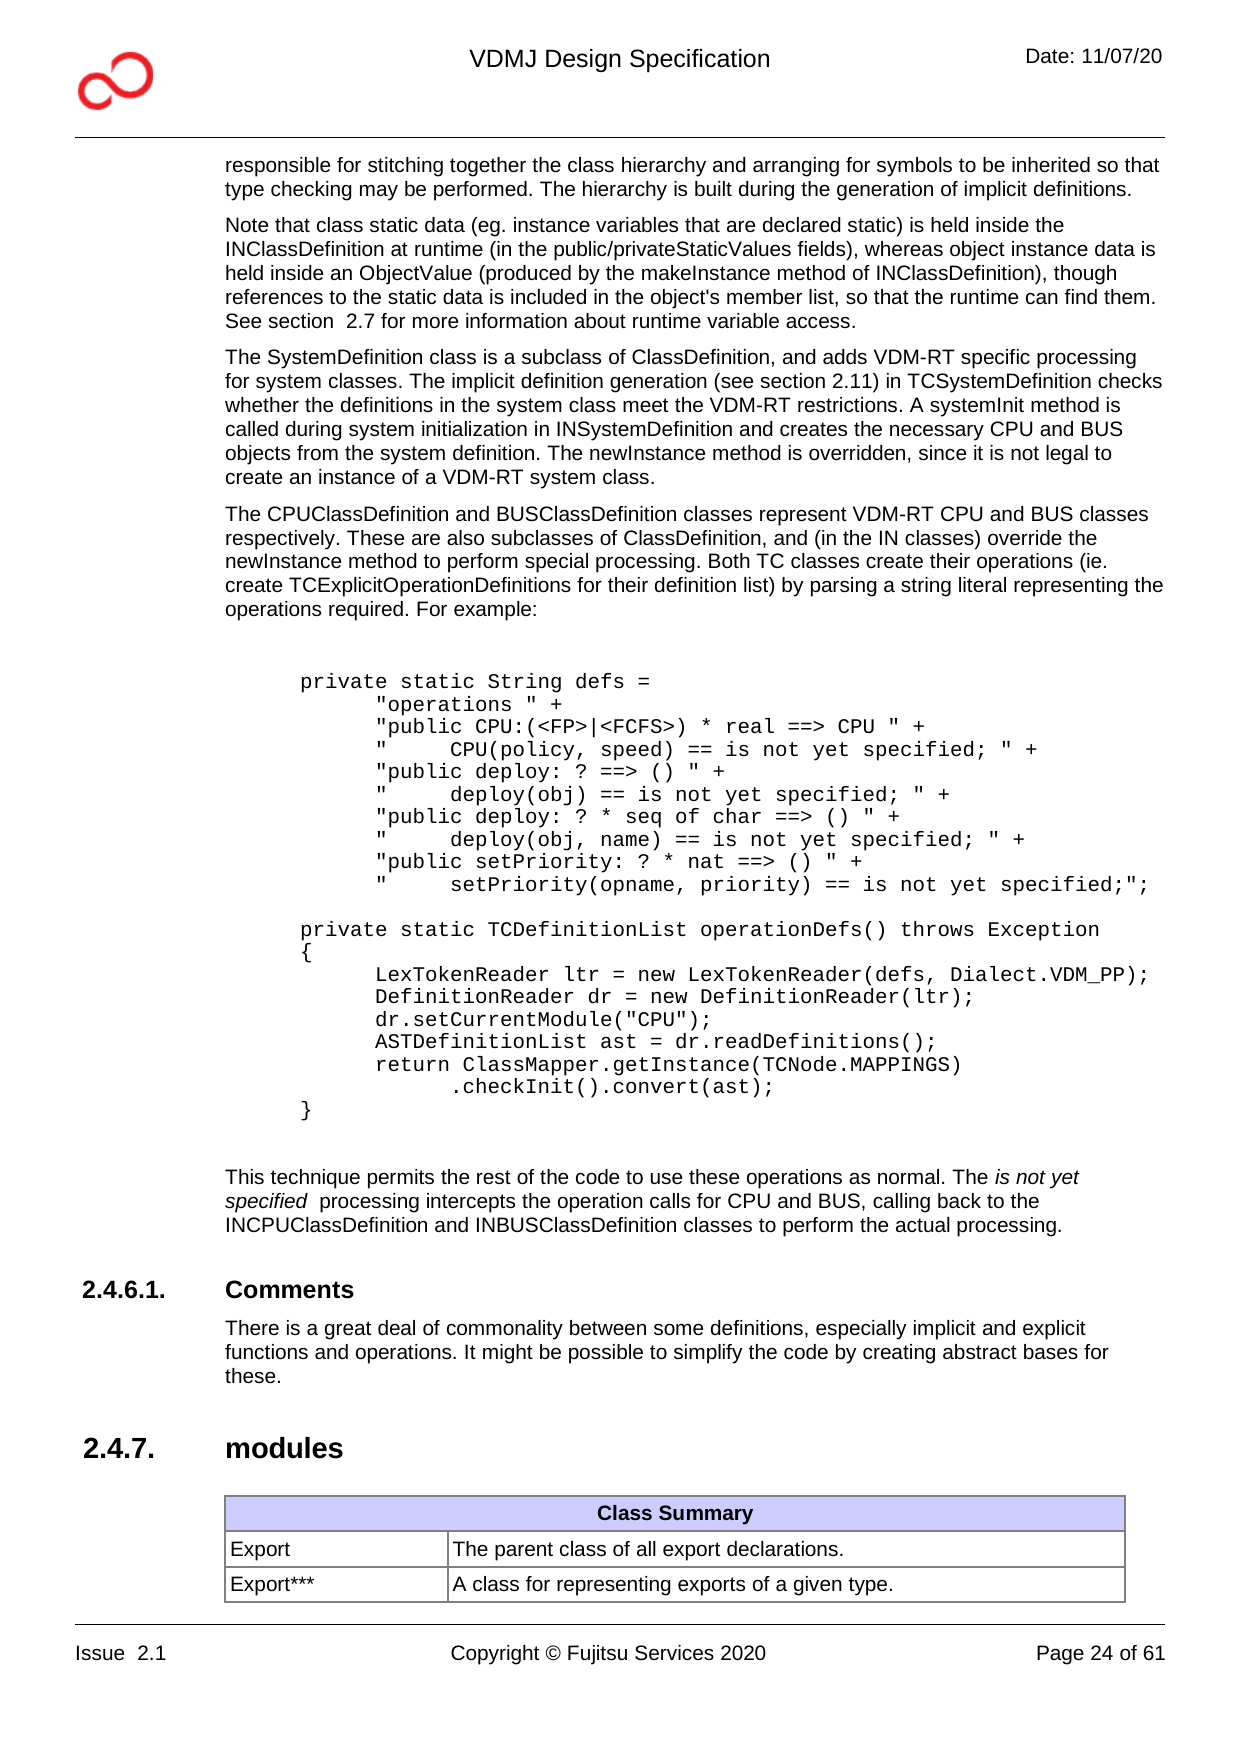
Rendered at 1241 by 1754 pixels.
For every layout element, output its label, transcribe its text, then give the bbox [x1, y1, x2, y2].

text dr.setCurrentModule("CPU"); [225, 1008, 1165, 1031]
picture [78, 44, 153, 120]
text { [225, 941, 1165, 963]
subtitle modules [75, 1431, 1165, 1464]
text .checkInit().convert(ast); [225, 1076, 1165, 1098]
text " setPriority(opname, priority) == is not yet specified;"; [225, 873, 1165, 896]
text "public deploy: ? * seq of char ==> () " + [225, 806, 1165, 828]
text "operations " + [225, 693, 1165, 716]
text The CPUClassDefinition and BUSClassDefinition classes represent VDM-RT CPU and BUS classes respectively. These are also subclasses of ClassDefinition, and (in the IN classes) override the newInstance method to perform special processing. Both TC classes create their operations (ie. create TCExplicitOperationDefinitions for their definition list) by parsing a string literal representing the operations required. For example: [225, 502, 1165, 622]
text Note that class static data (eg. instance variables that are declared static) is held inside the INClassDefinition at runtime (in the public/privateStaticValues fields), whereas object instance data is held inside an ObjectValue (produced by the makeInstance method of INClassDefinition), though references to the static data is included in the object's member list, so that the runtime can find them. See section 2.7 for more information about runtime variable access. [225, 213, 1165, 333]
subtitle Comments [75, 1275, 1165, 1304]
text private static TCDefinitionList operationDefs() throws Exception [225, 918, 1165, 941]
text " deploy(obj, name) == is not yet specified; " + [225, 828, 1165, 851]
text private static String defs = [225, 671, 1165, 693]
text ASTDefinitionList ast = dr.readDefinitions(); [225, 1031, 1165, 1053]
table_cell A class for representing exports of a given type. [449, 1568, 1124, 1601]
table_cell Export*** [226, 1568, 447, 1601]
table_header Class Summary [226, 1497, 1124, 1530]
text return ClassMapper.getInstance(TCNode.MAPPINGS) [225, 1053, 1165, 1076]
text DefinitionReader dr = new DefinitionReader(ltr); [225, 986, 1165, 1008]
text "public deploy: ? ==> () " + [225, 761, 1165, 783]
text "public setPriority: ? * nat ==> () " + [225, 851, 1165, 873]
text responsible for stitching together the class hierarchy and arranging for symbols to be inherited so that type checking may be performed. The hierarchy is built during the generation of implicit definitions. [225, 153, 1165, 201]
text LexTokenReader ltr = new LexTokenReader(defs, Dialect.VDM_PP); [225, 963, 1165, 986]
table_cell Export [226, 1532, 447, 1566]
text There is a great deal of commonality between some definitions, especially implicit and explicit functions and operations. It might be possible to simplify the code by creating abstract bases for these. [225, 1317, 1165, 1388]
text " CPU(policy, speed) == is not yet specified; " + [225, 738, 1165, 761]
text The SystemDefinition class is a subclass of ClassDefinition, and adds VDM-RT specific processing for system classes. The implicit definition generation (see section 2.11) in TCSystemDefinition checks whether the definitions in the system class meet the VDM-RT restrictions. A systemInit method is called during system initialization in INSystemDefinition and creates the necessary CPU and BUS objects from the system definition. The newInstance method is overridden, since it is not legal to create an instance of a VDM-RT system class. [225, 346, 1165, 489]
text This technique permits the rest of the code to use these operations as normal. The is not yet specified processing intercepts the operation calls for CPU and BUS, calling back to the INCPUClassDefinition and INBUSClassDefinition classes to perform the actual processing. [225, 1166, 1165, 1237]
text "public CPU:(<FP>|<FCFS>) * real ==> CPU " + [225, 716, 1165, 738]
text " deploy(obj) == is not yet specified; " + [225, 783, 1165, 806]
table_cell The parent class of all export declarations. [449, 1532, 1124, 1566]
text } [225, 1098, 1165, 1121]
